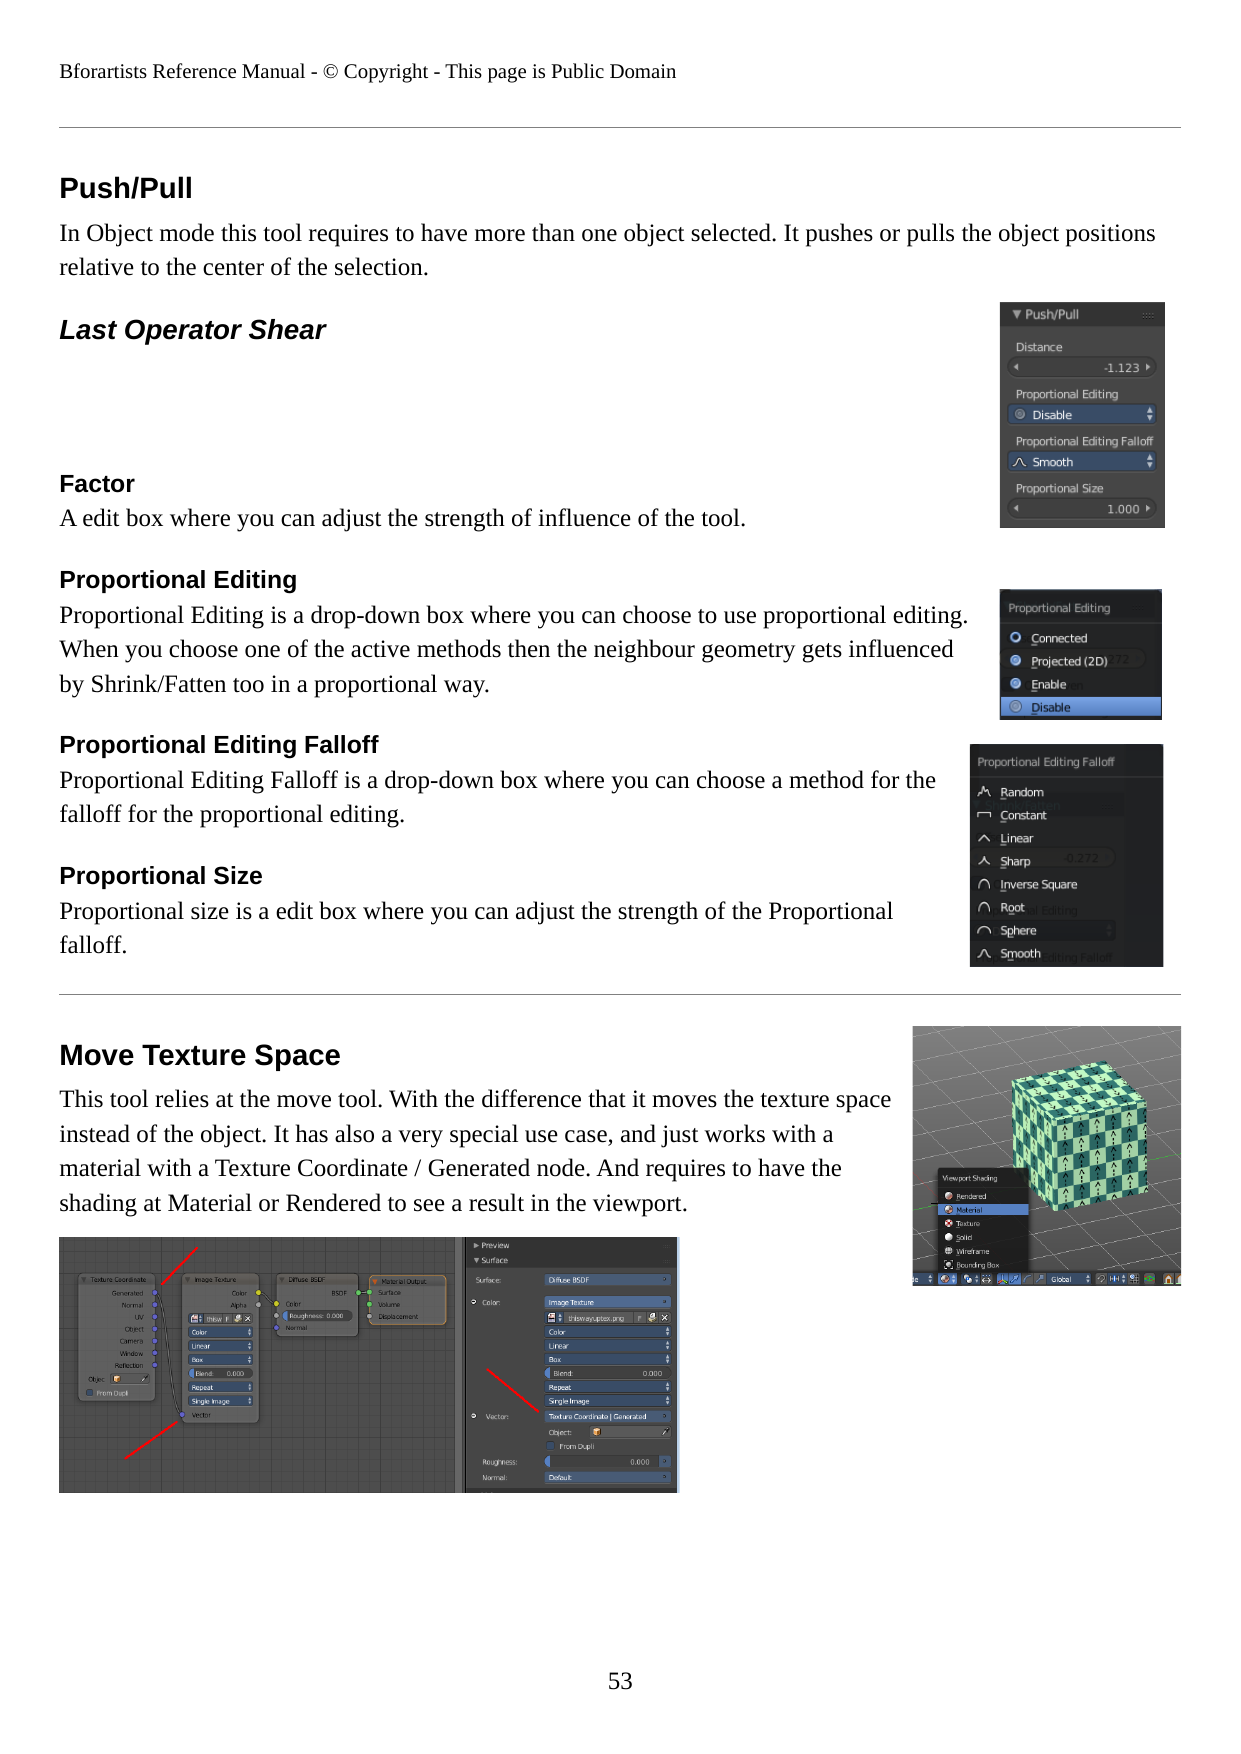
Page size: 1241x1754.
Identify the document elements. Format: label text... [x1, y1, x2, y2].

subtitle Proportional Size [59, 861, 969, 890]
subtitle Proportional Editing Falloff [59, 730, 1181, 759]
picture [912, 1026, 1182, 1286]
picture [999, 589, 1162, 720]
picture [999, 302, 1165, 528]
subtitle Last Operator Shear [59, 314, 999, 346]
subtitle [1165, 469, 1181, 497]
text Proportional size is a edit box where you can adjust the strength of the Proportional falloff. [59, 896, 969, 959]
picture [969, 744, 1164, 967]
text In Object mode this tool requires to have more than one object selected. It pushes or pulls the object positions relative to the center of the selection. [59, 218, 1181, 281]
subtitle Factor [59, 469, 999, 497]
text A edit box where you can adjust the strength of influence of the tool. [59, 503, 1181, 532]
text Proportional Editing Falloff is a drop-down box where you can choose a method for the falloff for the proportional editing. [59, 765, 969, 828]
text Proportional Editing is a drop-down box where you can choose to use proportional editing. When you choose one of the active methods then the neighbour geometry gets influenced by Shrink/Fatten too in a proportional way. [59, 600, 999, 697]
subtitle Push/Pull [59, 171, 1181, 205]
subtitle Move Texture Space [59, 1038, 912, 1072]
picture [59, 1237, 680, 1493]
subtitle Proportional Editing [59, 565, 1181, 593]
subtitle [1164, 861, 1181, 890]
subtitle [1165, 314, 1181, 346]
text This tool relies at the move tool. With the difference that it moves the texture space instead of the object. It has also a very special use case, and just works with a material with a Texture Coordinate / Generated node. And requires to have the shading at Material or Rendered to see a result in the viewport. [59, 1084, 912, 1217]
